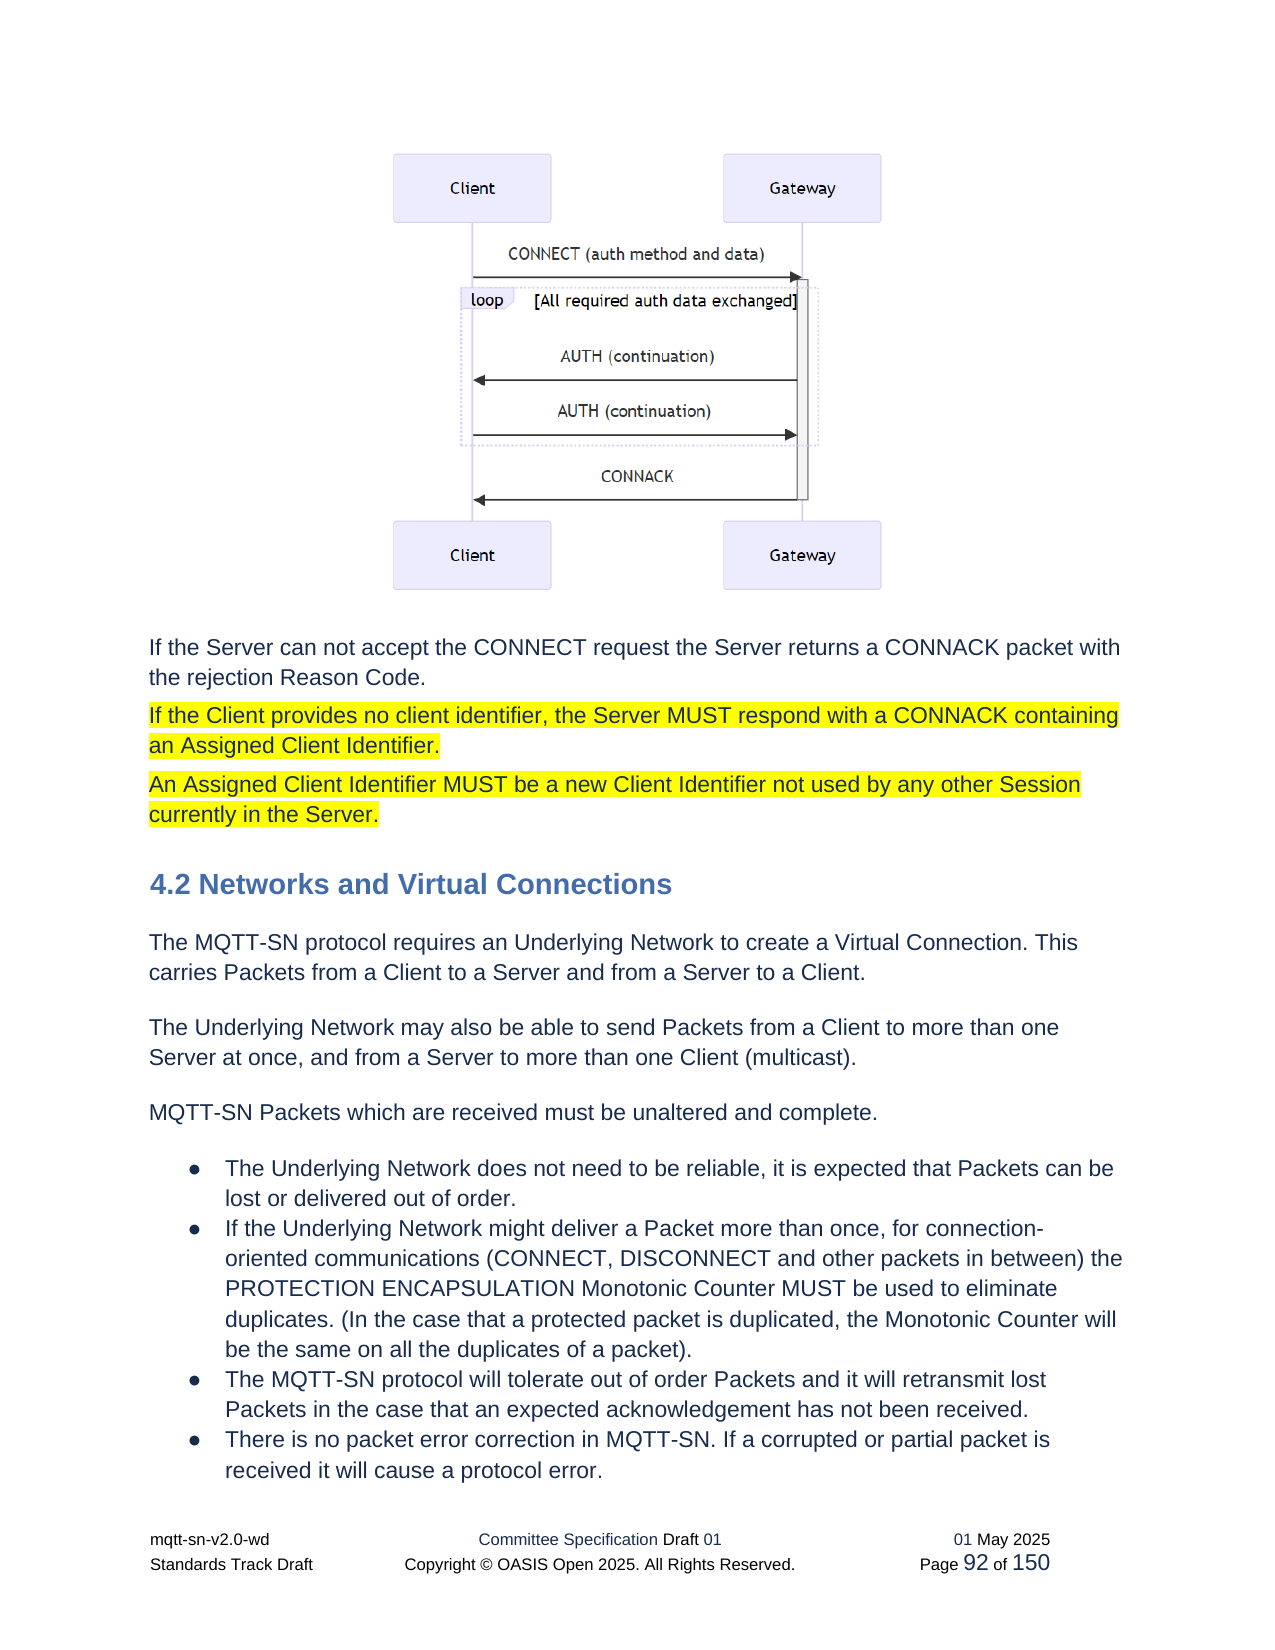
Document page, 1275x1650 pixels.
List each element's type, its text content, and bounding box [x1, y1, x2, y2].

subtitle 4.2 Networks and Virtual Connections [150, 867, 1124, 901]
text If the Server can not accept the CONNECT request the Server returns a CONNACK packet with the rejection Reason Code. [148, 633, 1124, 690]
text An Assigned Client Identifier MUST be a new Client Identifier not used by any other Session currently in the Server. [148, 771, 1124, 827]
picture [385, 150, 888, 595]
text The Underlying Network may also be able to send Packets from a Client to more than one Server at once, and from a Server to more than one Client (multicast). [148, 1014, 1124, 1071]
list The Underlying Network does not need to be reliable, it is expected that Packets can be lost or delivered out of order. [187, 1154, 1124, 1211]
text The MQTT-SN protocol requires an Underlying Network to create a Virtual Connection. This carries Packets from a Client to a Server and from a Server to a Client. [148, 928, 1124, 985]
list The MQTT-SN protocol will tolerate out of order Packets and it will retransmit lost Packets in the case that an expected acknowledgement has not been received. [187, 1366, 1124, 1423]
text If the Client provides no client identifier, the Server MUST respond with a CONNACK containing an Assigned Client Identifier. [148, 702, 1124, 759]
text MQTT-SN Packets which are received must be unaltered and complete. [148, 1099, 1124, 1126]
list If the Underlying Network might deliver a Packet more than once, for connection-oriented communications (CONNECT, DISCONNECT and other packets in between) the PROTECTION ENCAPSULATION Monotonic Counter MUST be used to eliminate duplicates. (In the case that a protected packet is duplicated, the Monotonic Counter will be the same on all the duplicates of a packet). [187, 1215, 1124, 1362]
list There is no packet error correction in MQTT-SN. If a corrupted or partial packet is received it will cause a protocol error. [187, 1426, 1124, 1483]
